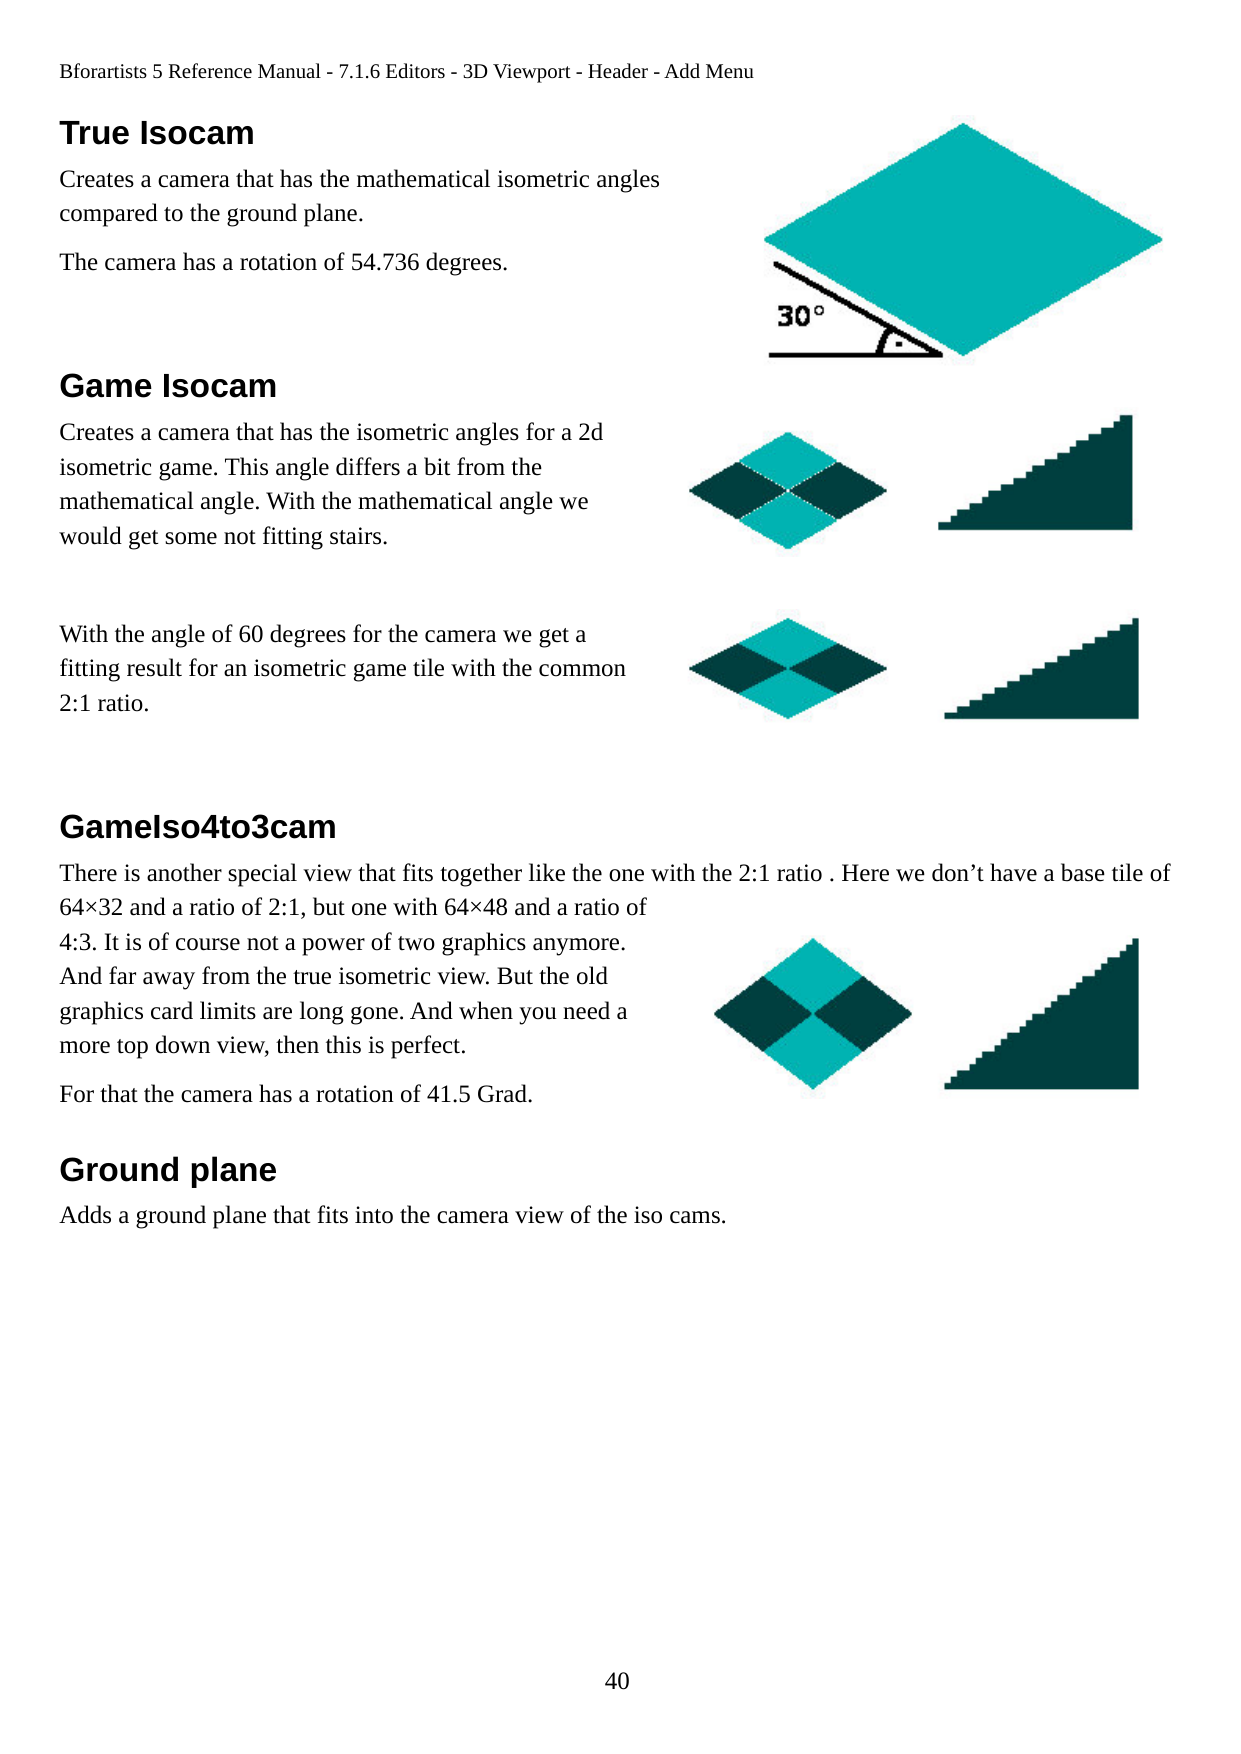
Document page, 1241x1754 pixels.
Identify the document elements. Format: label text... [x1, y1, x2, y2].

subtitle GameIso4to3cam [59, 807, 1181, 846]
text Creates a camera that has the mathematical isometric angles compared to the ground plane. [59, 164, 763, 227]
text For that the camera has a rotation of 41.5 Grad. [59, 1079, 1181, 1108]
subtitle True Isocam [59, 113, 1181, 151]
picture [763, 115, 1164, 372]
subtitle Ground plane [59, 1149, 1181, 1188]
picture [663, 609, 1164, 735]
subtitle Game Isocam [59, 366, 1181, 405]
text With the angle of 60 degrees for the camera we get a fitting result for an isometric game tile with the common 2:1 ratio. [59, 619, 663, 717]
text The camera has a rotation of 54.736 degrees. [59, 247, 763, 276]
picture [663, 407, 1164, 557]
text Adds a ground plane that fits into the camera view of the iso cams. [59, 1201, 1181, 1229]
text There is another special view that fits together like the one with the 2:1 ratio . Here we don’t have a base tile of 64×32 and a ratio of 2:1, but one with 64×48 and a ratio of 4:3. It is of course not a power of two graphics anymore. And far away from the true isometric view. But the old graphics card limits are long gone. And when you need a more top down view, then this is perfect. [59, 858, 1181, 1059]
picture [688, 923, 1164, 1099]
text Creates a camera that has the isometric angles for a 2d isometric game. This angle differs a bit from the mathematical angle. With the mathematical angle we would get some not fitting stairs. [59, 417, 663, 549]
